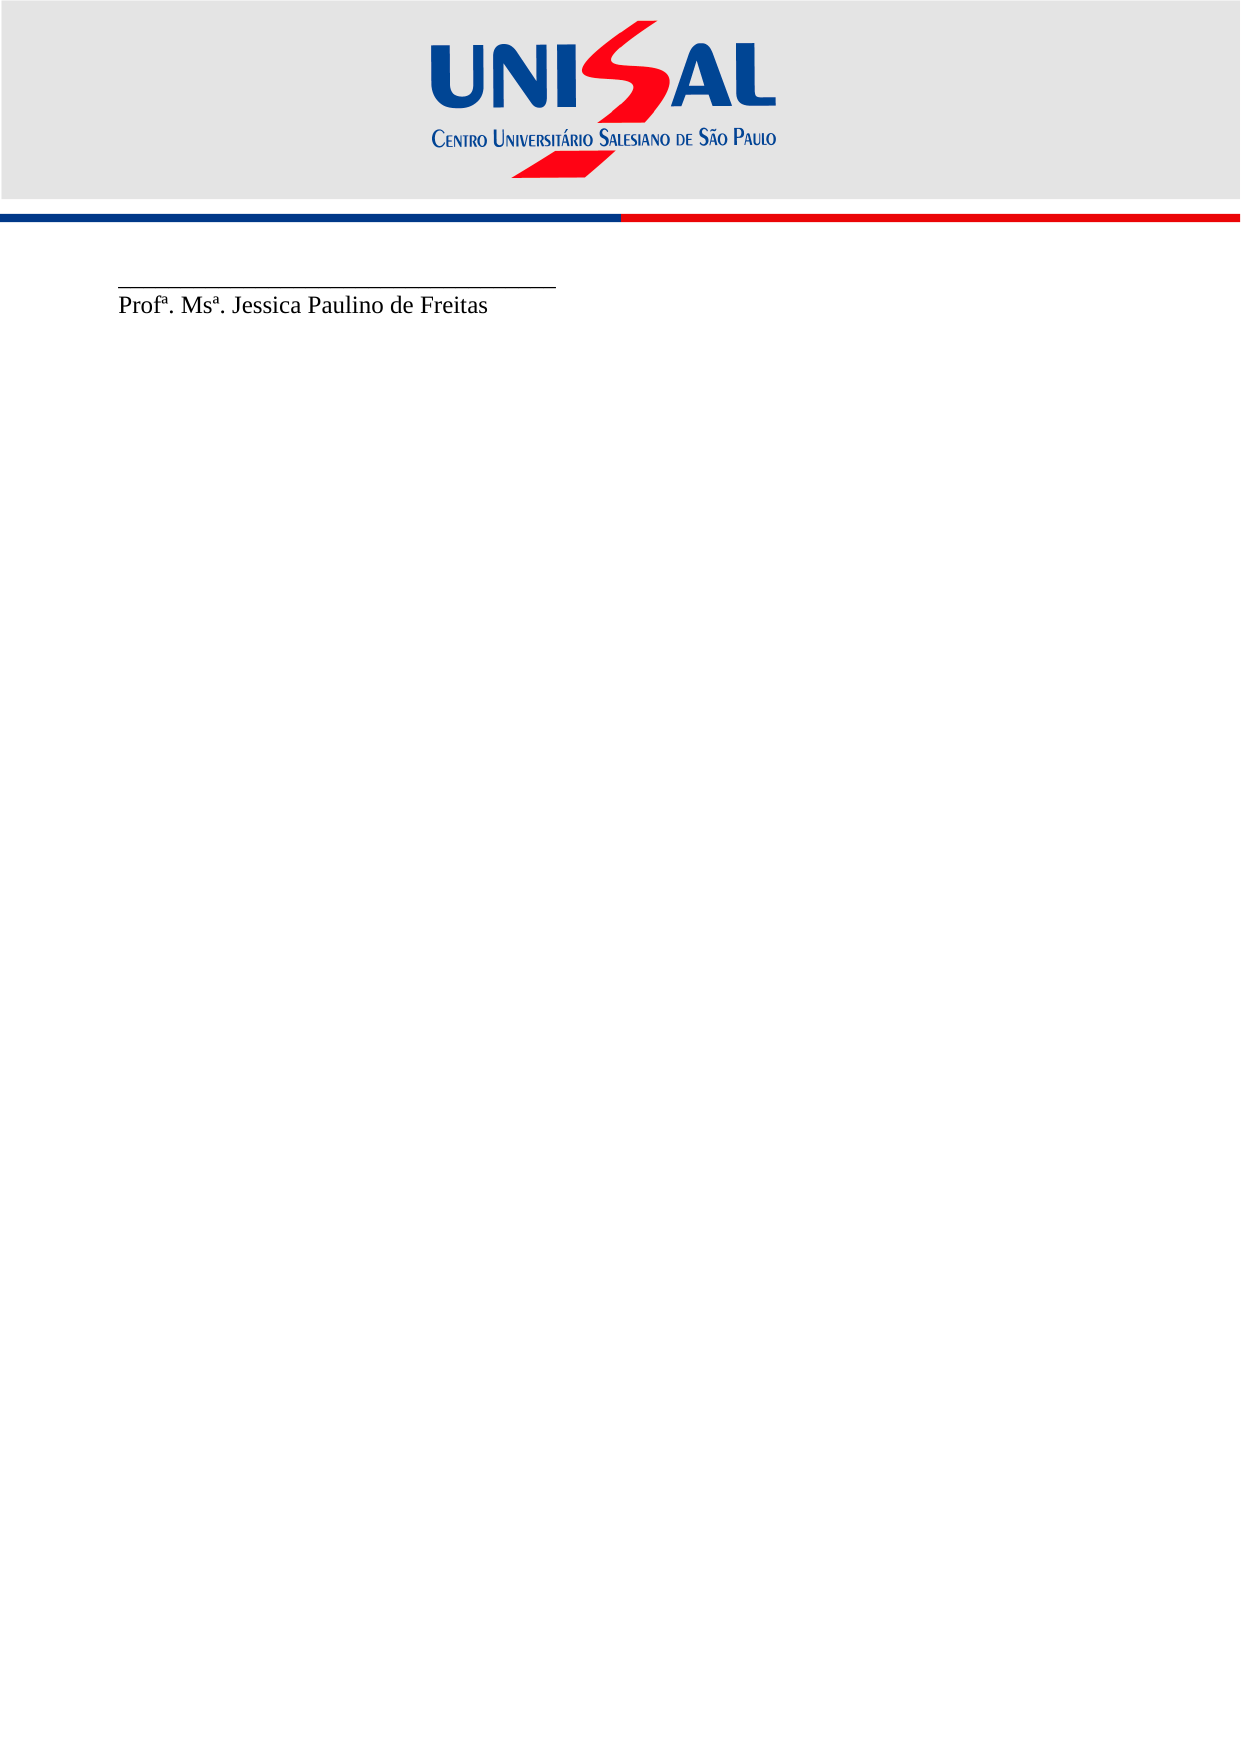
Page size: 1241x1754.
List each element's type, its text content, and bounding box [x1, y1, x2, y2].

text ___________________________________ [118, 262, 1122, 291]
text Profª. Msª. Jessica Paulino de Freitas [118, 291, 1122, 319]
